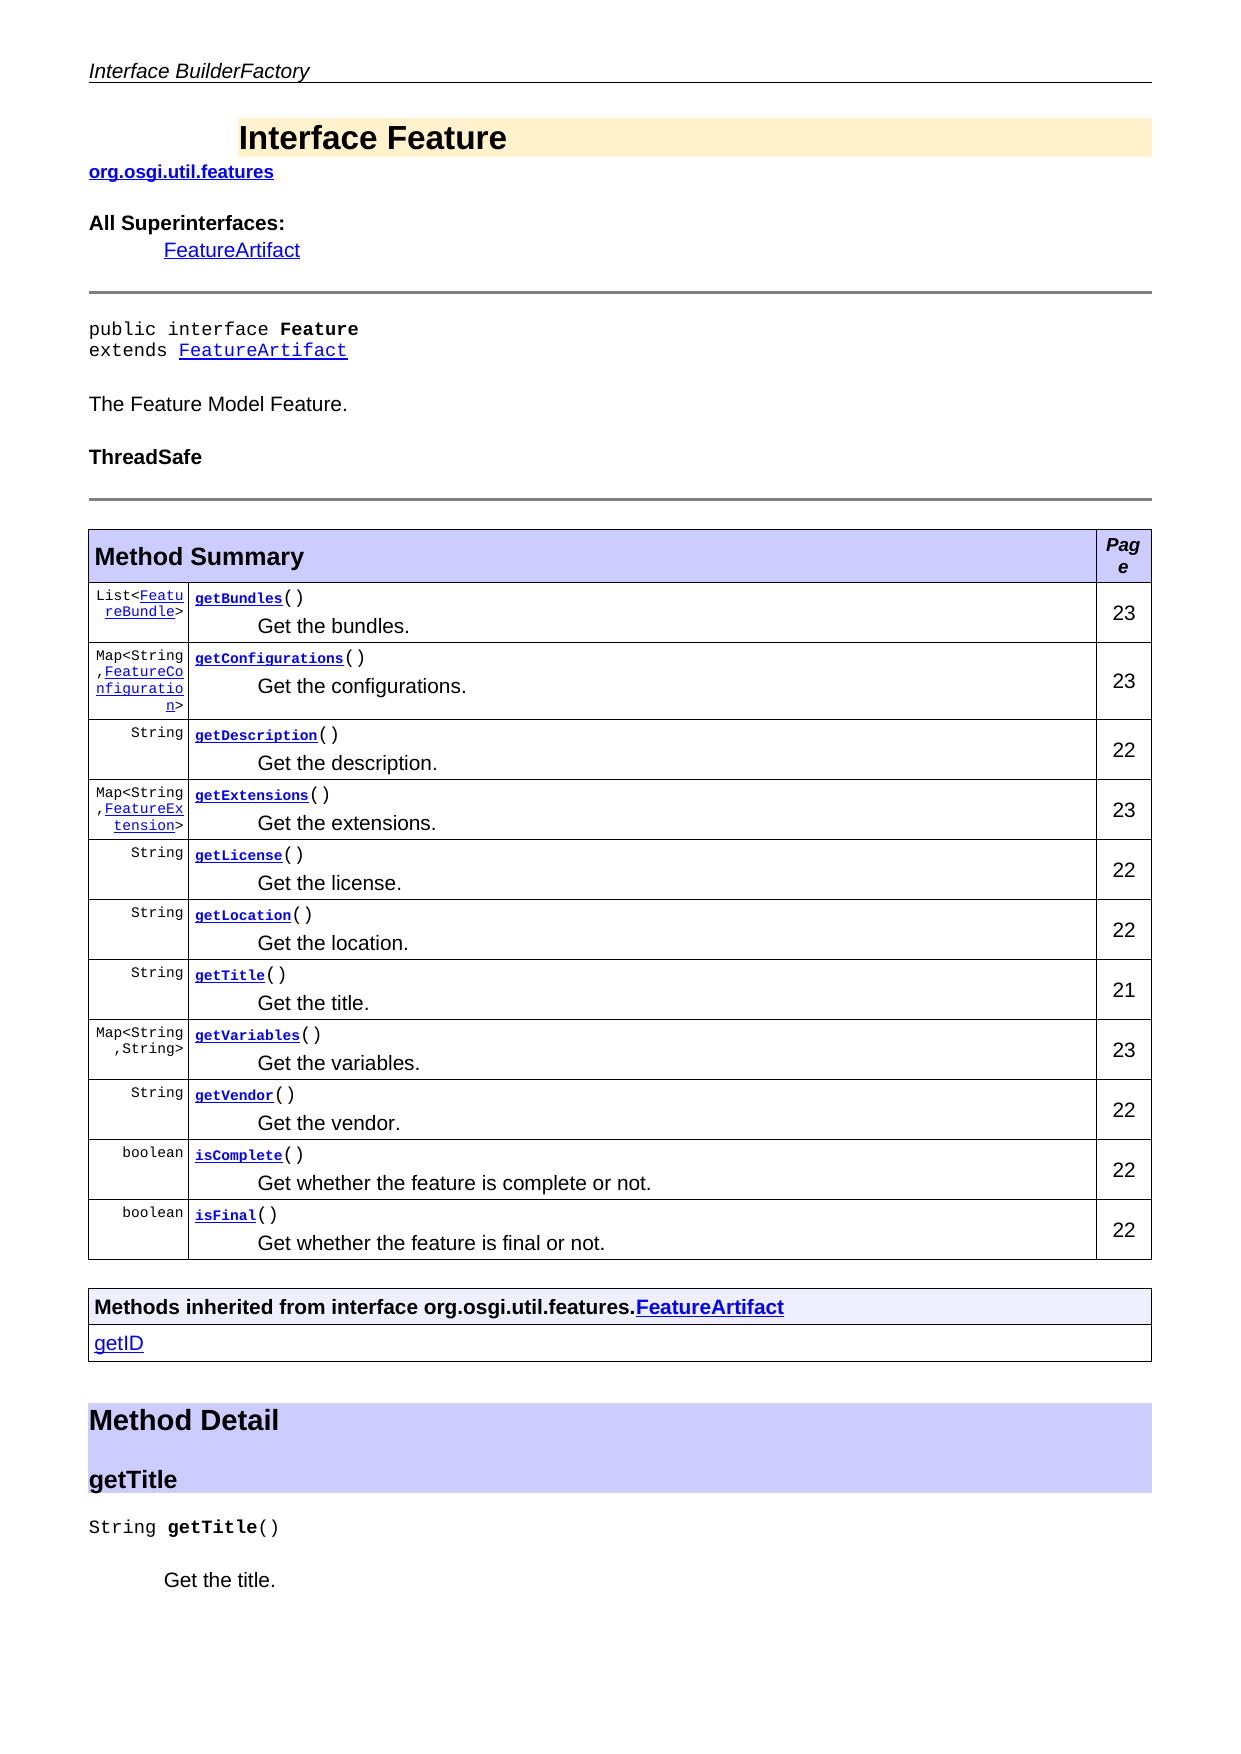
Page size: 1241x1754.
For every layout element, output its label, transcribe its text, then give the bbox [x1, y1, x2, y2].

table_cell 23 [1097, 643, 1151, 719]
table_cell 21 [1097, 960, 1151, 1019]
table_cell 22 [1097, 1140, 1151, 1199]
table_cell String [89, 1080, 188, 1139]
subtitle All Superinterfaces: [88, 211, 1152, 235]
table_cell List<FeatureBundle> [89, 583, 188, 642]
table_cell 22 [1097, 1200, 1151, 1259]
text public interface Feature [88, 320, 1152, 341]
table_cell isFinal() Get whether the feature is final or not. [189, 1200, 1096, 1259]
table_cell 22 [1097, 1080, 1151, 1139]
table_cell Map<String,FeatureConfiguration> [89, 643, 188, 719]
text String getTitle() [88, 1518, 1152, 1539]
text extends FeatureArtifact [88, 341, 1152, 362]
table_cell Map<String,String> [89, 1020, 188, 1079]
table_cell String [89, 840, 188, 899]
table_cell String [89, 900, 188, 959]
table_cell getLicense() Get the license. [189, 840, 1096, 899]
table_cell getExtensions() Get the extensions. [189, 780, 1096, 839]
table_cell getConfigurations() Get the configurations. [189, 643, 1096, 719]
table_cell 22 [1097, 900, 1151, 959]
table_cell boolean [89, 1200, 188, 1259]
table_cell getTitle() Get the title. [189, 960, 1096, 1019]
subtitle getTitle [88, 1465, 1152, 1493]
table_cell boolean [89, 1140, 188, 1199]
table_cell String [89, 960, 188, 1019]
table_cell getVendor() Get the vendor. [189, 1080, 1096, 1139]
text Get the title. [163, 1568, 1152, 1592]
table_cell getVariables() Get the variables. [189, 1020, 1096, 1079]
table_cell 23 [1097, 780, 1151, 839]
text ThreadSafe [88, 444, 1152, 468]
text The Feature Model Feature. [88, 391, 1152, 415]
table_cell String [89, 720, 188, 779]
table_cell getBundles() Get the bundles. [189, 583, 1096, 642]
table_cell Map<String,FeatureExtension> [89, 780, 188, 839]
table_cell 22 [1097, 840, 1151, 899]
table_cell 23 [1097, 583, 1151, 642]
table_header Page [1097, 530, 1151, 582]
subtitle Method Detail [88, 1403, 1152, 1436]
subtitle Interface Feature [238, 118, 1152, 157]
text org.osgi.util.features [88, 160, 1152, 182]
table_header Methods inherited from interface org.osgi.util.features.FeatureArtifact [89, 1289, 1151, 1324]
table_cell isComplete() Get whether the feature is complete or not. [189, 1140, 1096, 1199]
table_cell 22 [1097, 720, 1151, 779]
table_header Method Summary [89, 530, 1096, 582]
text FeatureArtifact [163, 237, 1152, 261]
table_cell getLocation() Get the location. [189, 900, 1096, 959]
table_cell 23 [1097, 1020, 1151, 1079]
table_cell getID [89, 1325, 1151, 1361]
table_cell getDescription() Get the description. [189, 720, 1096, 779]
